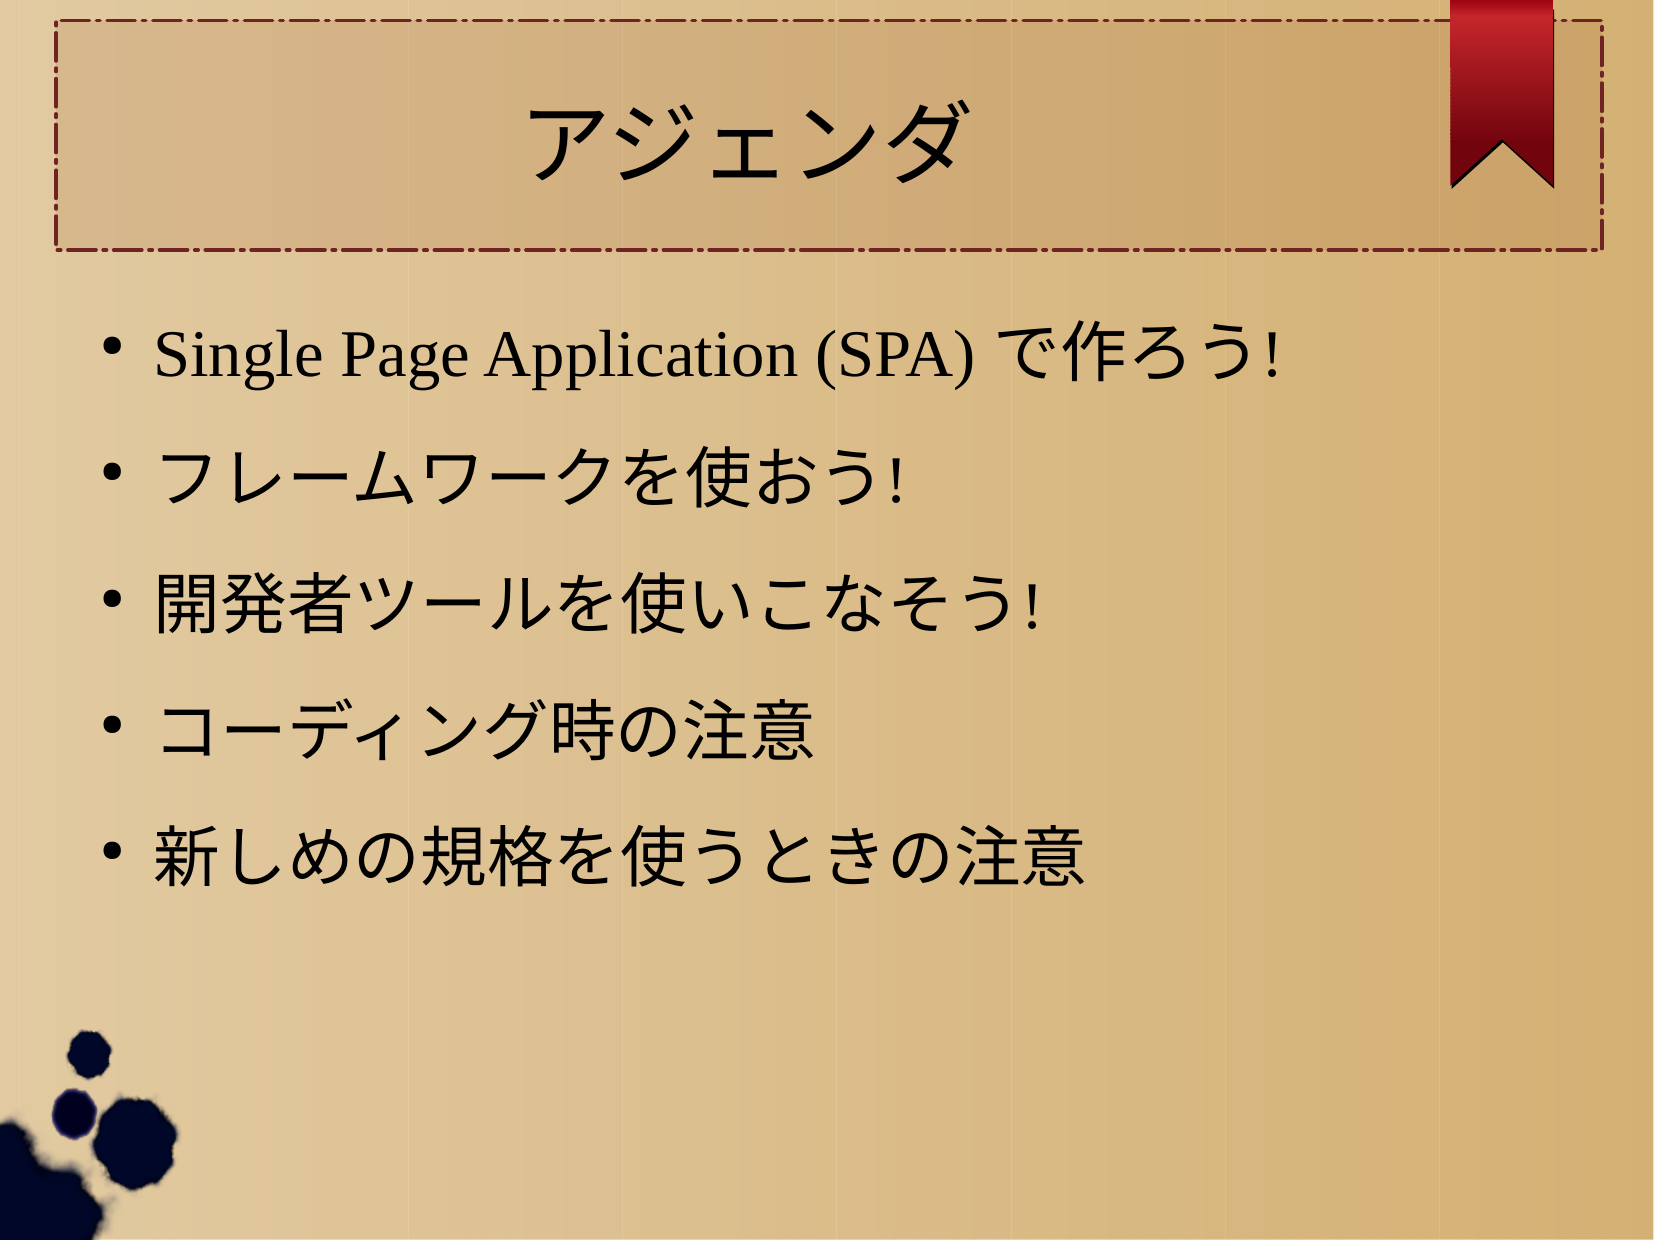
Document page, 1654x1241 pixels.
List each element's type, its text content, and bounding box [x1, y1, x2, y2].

title アジェンダ [82, 47, 1412, 229]
list Single Page Application (SPA) で作ろう! フレームワークを使おう! 開発者ツールを使いこなそう! コーディング時の注意 新しめの規格を使うときの注意 [82, 299, 1571, 1019]
